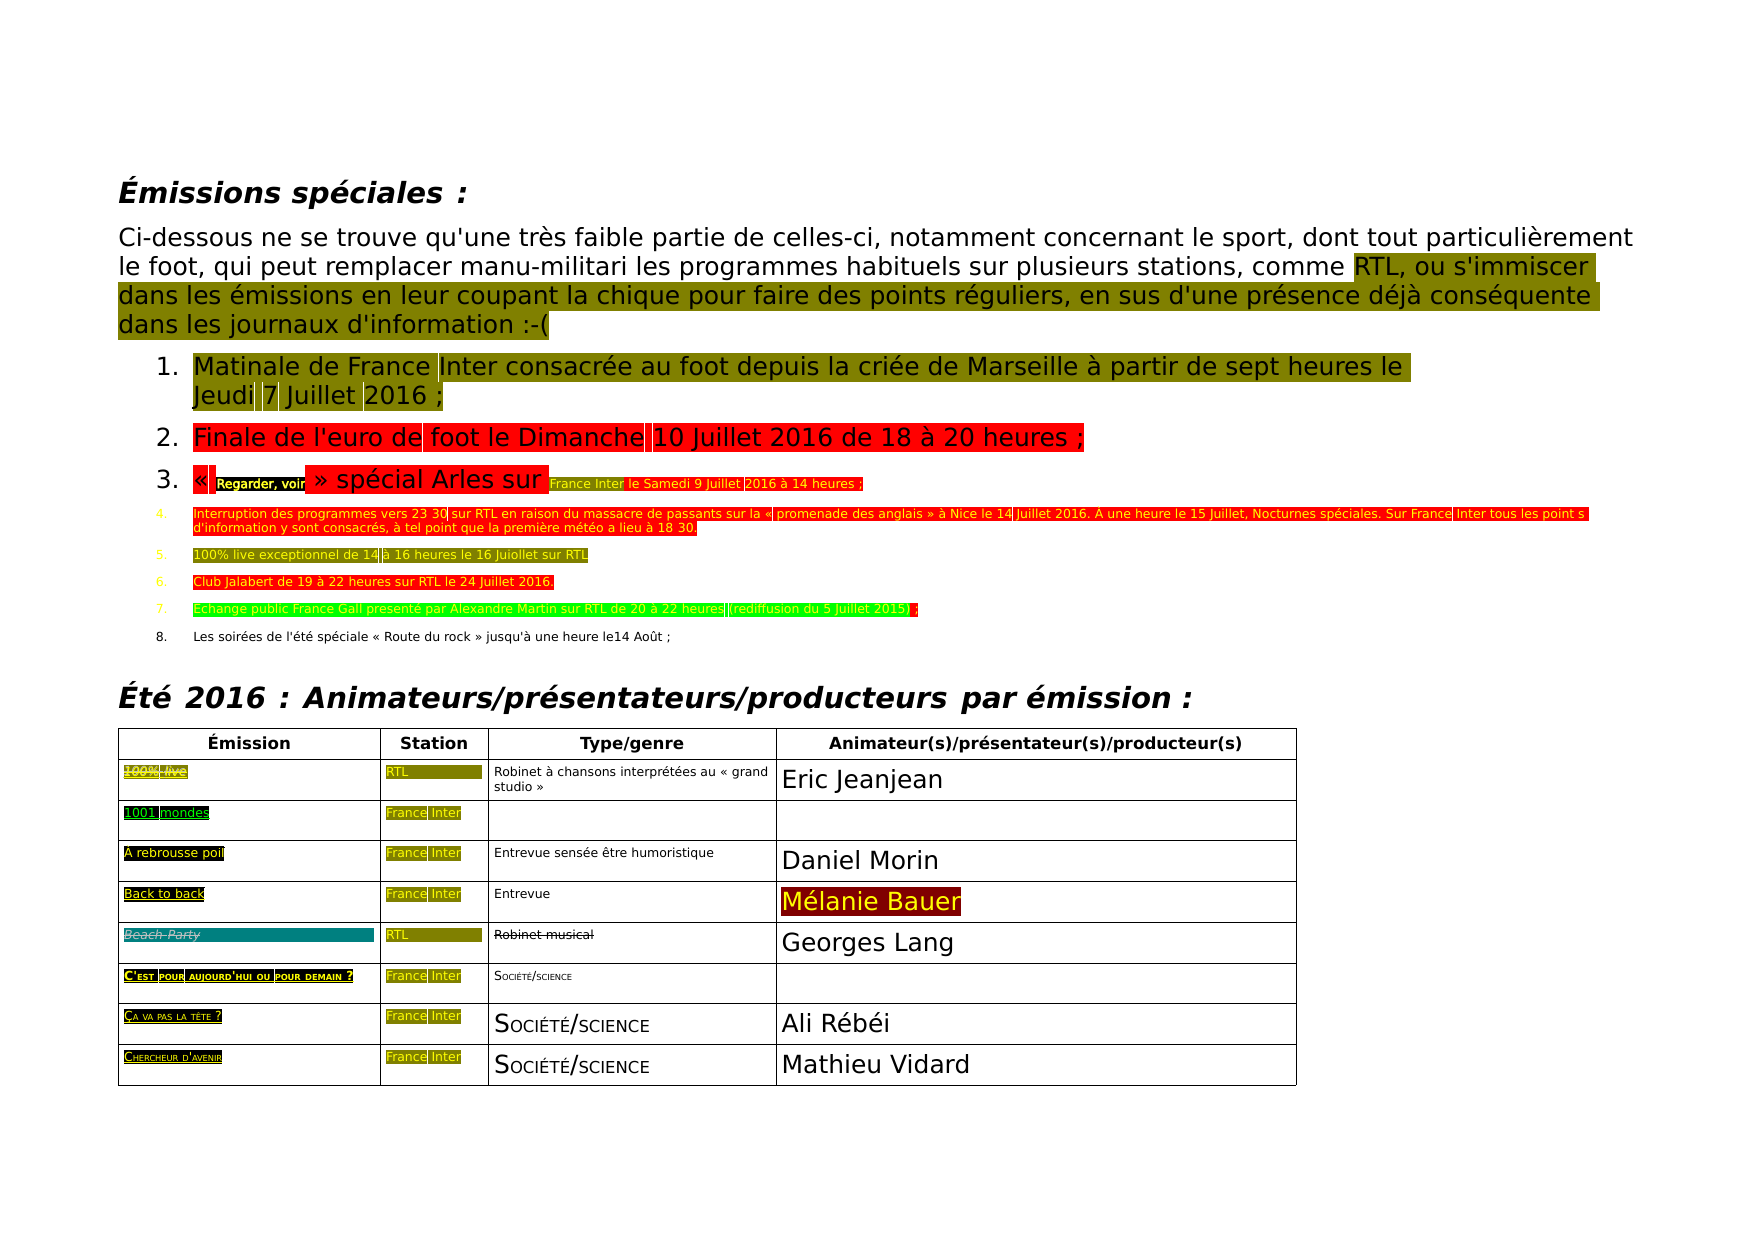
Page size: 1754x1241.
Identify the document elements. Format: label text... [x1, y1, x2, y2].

table_cell France Inter [381, 841, 488, 881]
table_cell France Inter [381, 801, 488, 840]
table_cell [777, 964, 1296, 1003]
table_cell Mathieu Vidard [777, 1045, 1296, 1085]
table_cell RTL [381, 760, 488, 800]
table_cell France Inter [381, 1045, 488, 1085]
table_cell Société/science [489, 964, 776, 1003]
table_cell Société/science [489, 1045, 776, 1085]
table_header Émission [119, 729, 380, 759]
table_cell Robinet à chansons interprétées au « grand studio » [489, 760, 776, 800]
list Echange public France Gall presenté par Alexandre Martin sur RTL de 20 à 22 heures (rediffusion du 5 Juillet 2015) ; [156, 602, 1636, 617]
subtitle Été 2016 : Animateurs/présentateurs/producteurs par émission : [118, 682, 1636, 716]
table_cell France Inter [381, 1004, 488, 1044]
list Les soirées de l'été spéciale « Route du rock » jusqu'à une heure le14 Août ; [156, 629, 1636, 644]
list Interruption des programmes vers 23 30 sur RTL en raison du massacre de passants sur la « promenade des anglais » à Nice le 14 Juillet 2016. À une heure le 15 Juillet, Nocturnes spéciales. Sur France Inter tous les point s d'information y sont consacrés, à tel point que la première météo a lieu à 18 30. [156, 507, 1636, 536]
list « Regarder, voir » spécial Arles sur France Inter le Samedi 9 Juillet 2016 à 14 heures ; [156, 465, 1636, 494]
subtitle Émissions spéciales : [118, 177, 1636, 211]
table_cell Mélanie Bauer [777, 882, 1296, 922]
table_cell [777, 801, 1296, 840]
list Finale de l'euro de foot le Dimanche 10 Juillet 2016 de 18 à 20 heures ; [156, 423, 1636, 452]
table_header Animateur(s)/présentateur(s)/producteur(s) [777, 729, 1296, 759]
list Matinale de France Inter consacrée au foot depuis la criée de Marseille à partir de sept heures le Jeudi 7 Juillet 2016 ; [156, 352, 1636, 411]
table_cell 1001 mondes [119, 801, 380, 840]
table_cell Entrevue sensée être humoristique [489, 841, 776, 881]
table_cell À rebrousse poil [119, 841, 380, 881]
table_cell France Inter [381, 882, 488, 922]
table_cell France Inter [381, 964, 488, 1003]
table_cell RTL [381, 923, 488, 963]
text Ci-dessous ne se trouve qu'une très faible partie de celles-ci, notamment concernant le sport, dont tout particulièrement le foot, qui peut remplacer manu-militari les programmes habituels sur plusieurs stations, comme RTL, ou s'immiscer dans les émissions en leur coupant la chique pour faire des points réguliers, en sus d'une présence déjà conséquente dans les journaux d'information :-( [118, 223, 1636, 340]
table_cell Back to back [119, 882, 380, 922]
table_header Type/genre [489, 729, 776, 759]
table_cell Ça va pas la tête ? [119, 1004, 380, 1044]
table_cell Robinet musical [489, 923, 776, 963]
table_cell Société/science [489, 1004, 776, 1044]
table_cell Daniel Morin [777, 841, 1296, 881]
list 100% live exceptionnel de 14 à 16 heures le 16 Juiollet sur RTL [156, 548, 1636, 563]
table_cell [489, 801, 776, 840]
table_cell Beach Party [119, 923, 380, 963]
table_cell Entrevue [489, 882, 776, 922]
table_cell 100% live [119, 760, 380, 800]
table_cell Chercheur d'avenir [119, 1045, 380, 1085]
list Club Jalabert de 19 à 22 heures sur RTL le 24 Juillet 2016. [156, 575, 1636, 590]
table_cell Ali Rébéi [777, 1004, 1296, 1044]
table_header Station [381, 729, 488, 759]
table_cell Eric Jeanjean [777, 760, 1296, 800]
table_cell C'est pour aujourd'hui ou pour demain ? [119, 964, 380, 1003]
table_cell Georges Lang [777, 923, 1296, 963]
